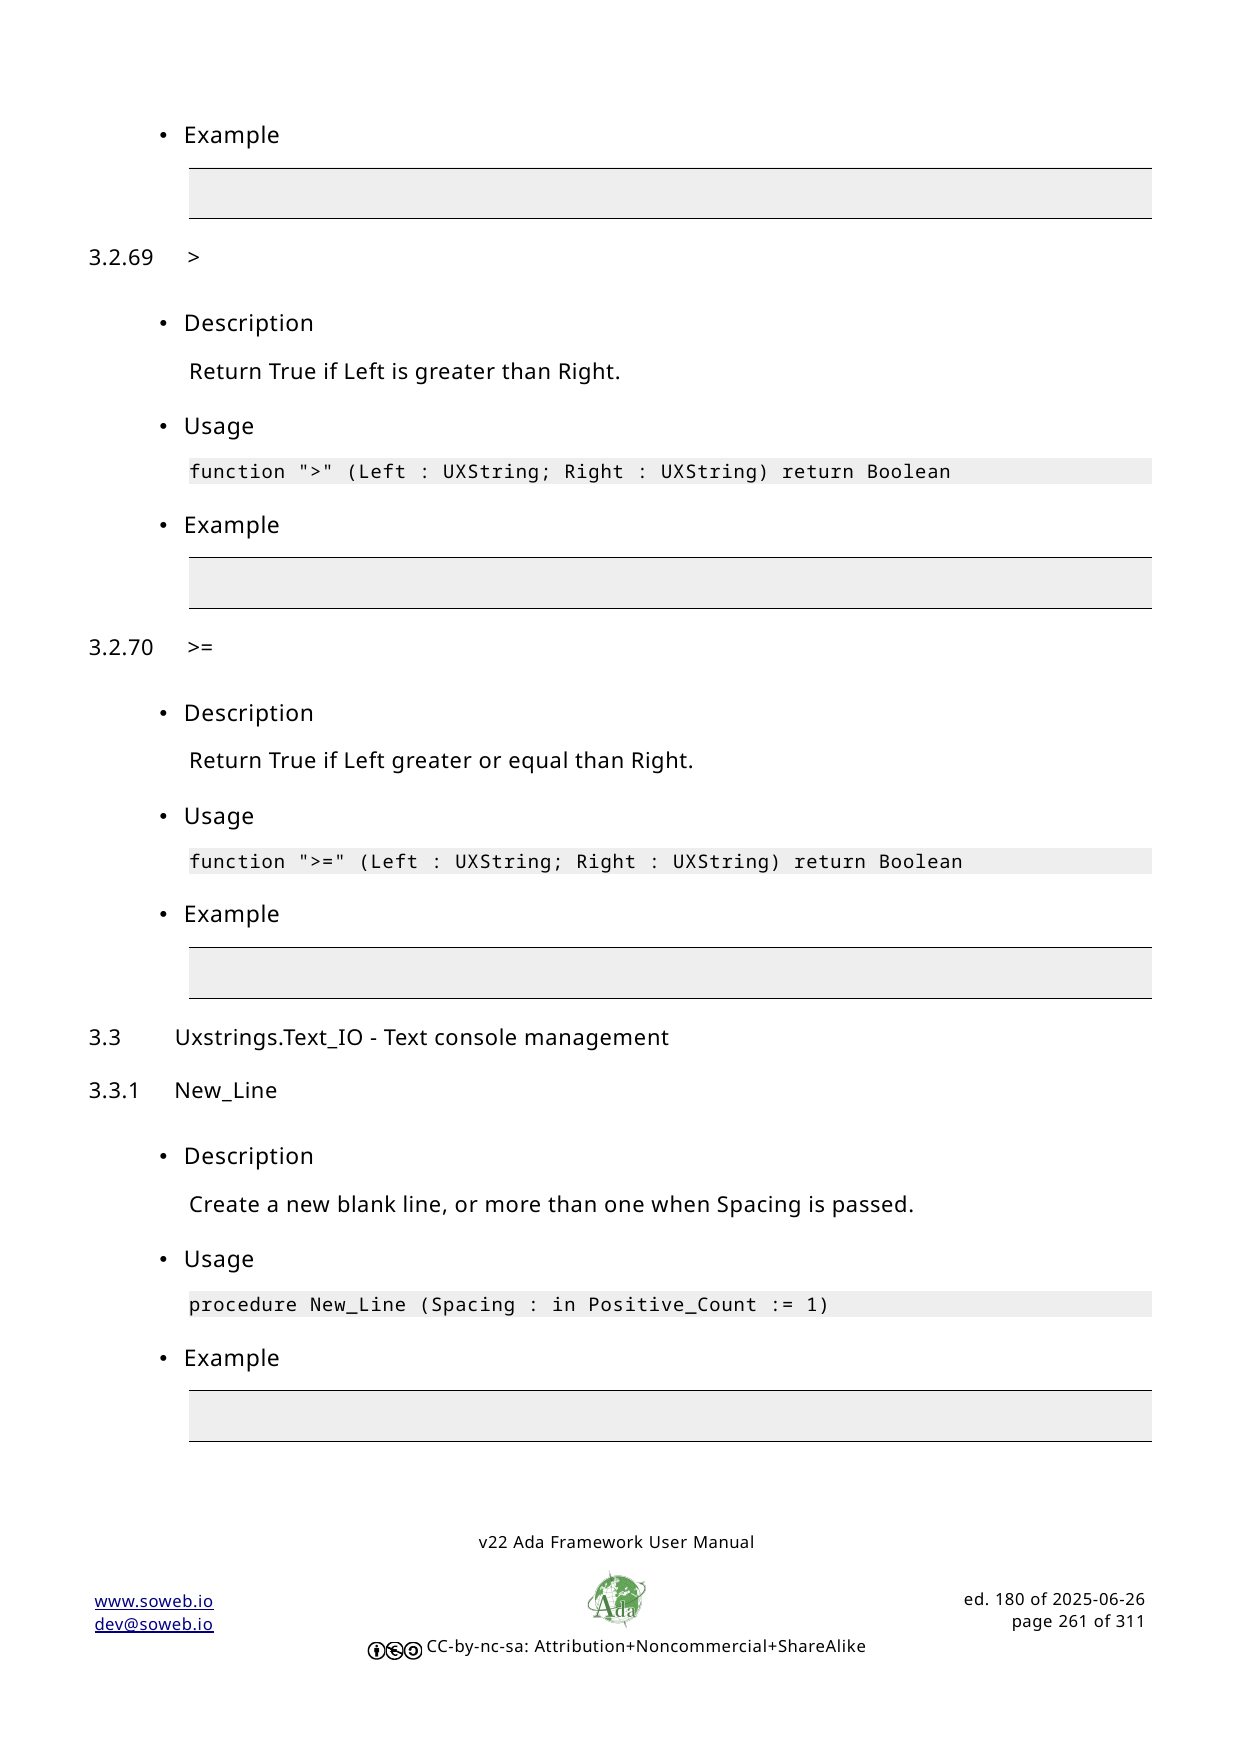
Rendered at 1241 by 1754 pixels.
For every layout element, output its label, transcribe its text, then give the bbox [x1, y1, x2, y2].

text function ">" (Left : UXString; Right : UXString) return Boolean [189, 458, 1152, 484]
subtitle Usage [159, 799, 1152, 830]
subtitle Description [159, 1140, 1152, 1171]
text procedure New_Line (Spacing : in Positive_Count := 1) [189, 1291, 1152, 1317]
subtitle Example [159, 118, 1152, 150]
text Return True if Left is greater than Right. [189, 356, 1152, 386]
subtitle Description [159, 307, 1152, 338]
subtitle Example [159, 1341, 1152, 1372]
picture [587, 1570, 646, 1629]
subtitle > [88, 242, 1152, 283]
subtitle >= [88, 632, 1152, 673]
subtitle Usage [159, 1242, 1152, 1273]
subtitle Example [159, 508, 1152, 539]
picture [367, 1642, 423, 1660]
subtitle Example [159, 898, 1152, 929]
subtitle Uxstrings.Text_IO - Text console management [88, 1021, 1152, 1051]
text function ">=" (Left : UXString; Right : UXString) return Boolean [189, 848, 1152, 874]
text Return True if Left greater or equal than Right. [189, 745, 1152, 775]
subtitle Usage [159, 409, 1152, 441]
subtitle New_Line [88, 1075, 1152, 1116]
text Create a new blank line, or more than one when Spacing is passed. [189, 1189, 1152, 1219]
subtitle Description [159, 696, 1152, 728]
